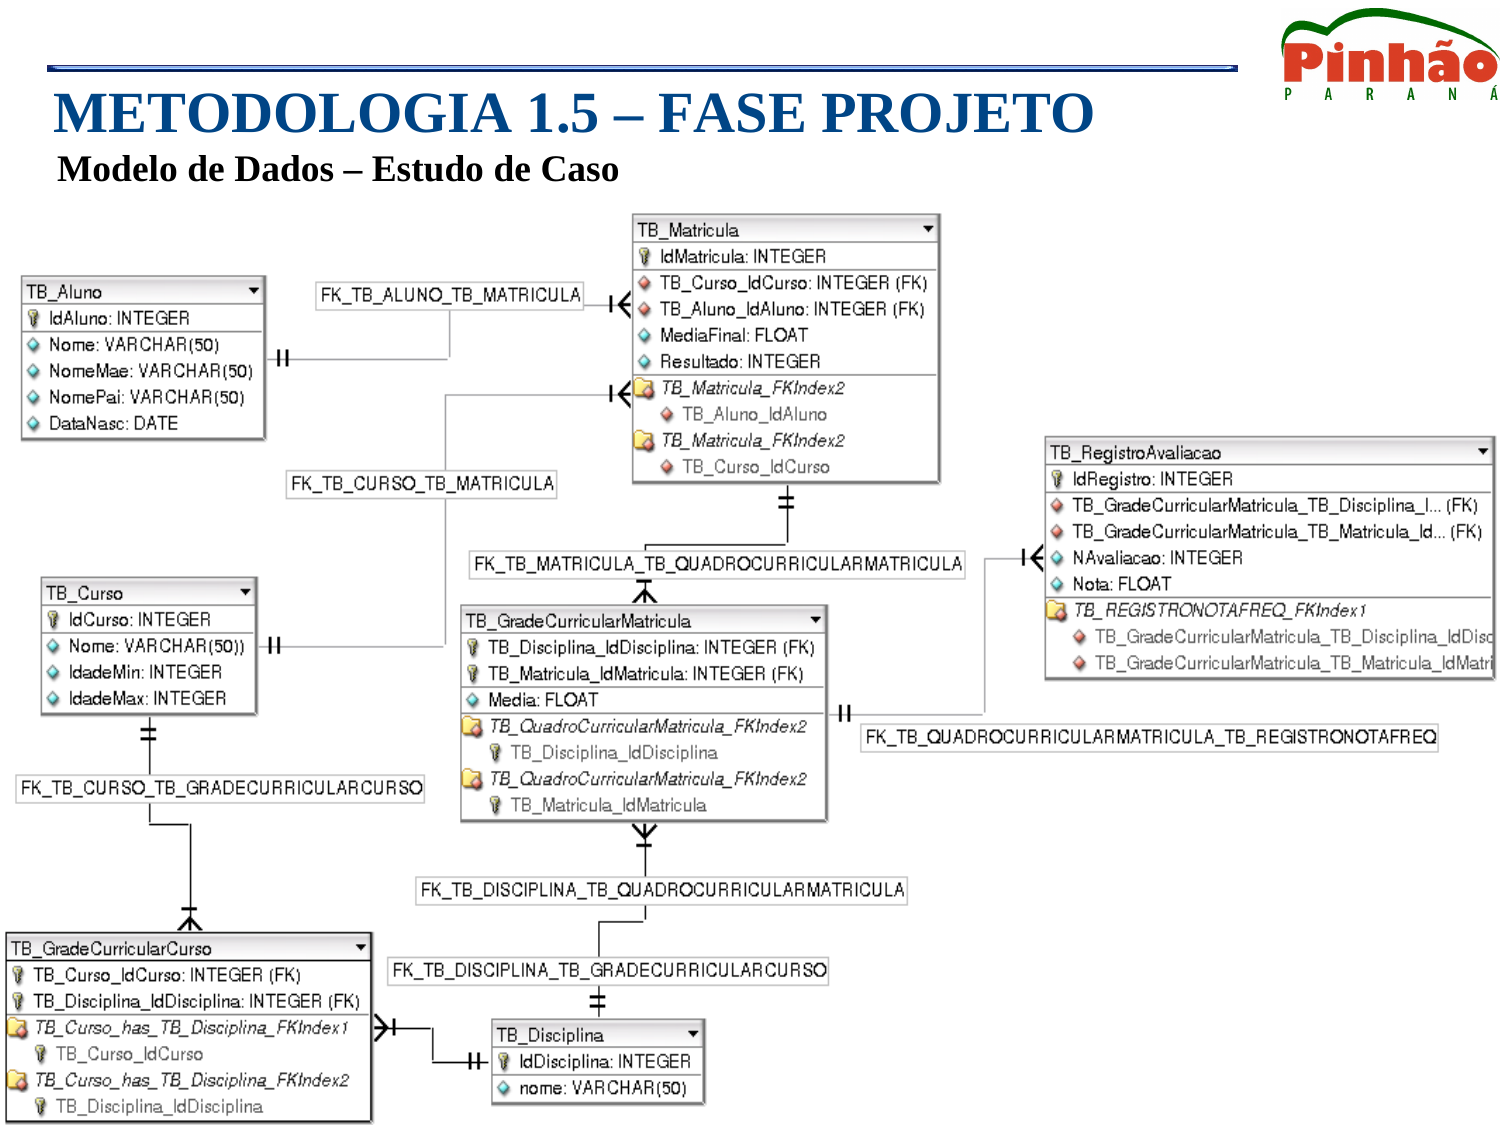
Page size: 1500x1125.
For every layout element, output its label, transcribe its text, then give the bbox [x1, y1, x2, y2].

text_box Modelo de Dados – Estudo de Caso [57, 147, 1477, 206]
picture [0, 206, 1500, 1125]
text_box METODOLOGIA 1.5 – FASE PROJETO [53, 79, 1097, 157]
picture [1281, 8, 1500, 100]
